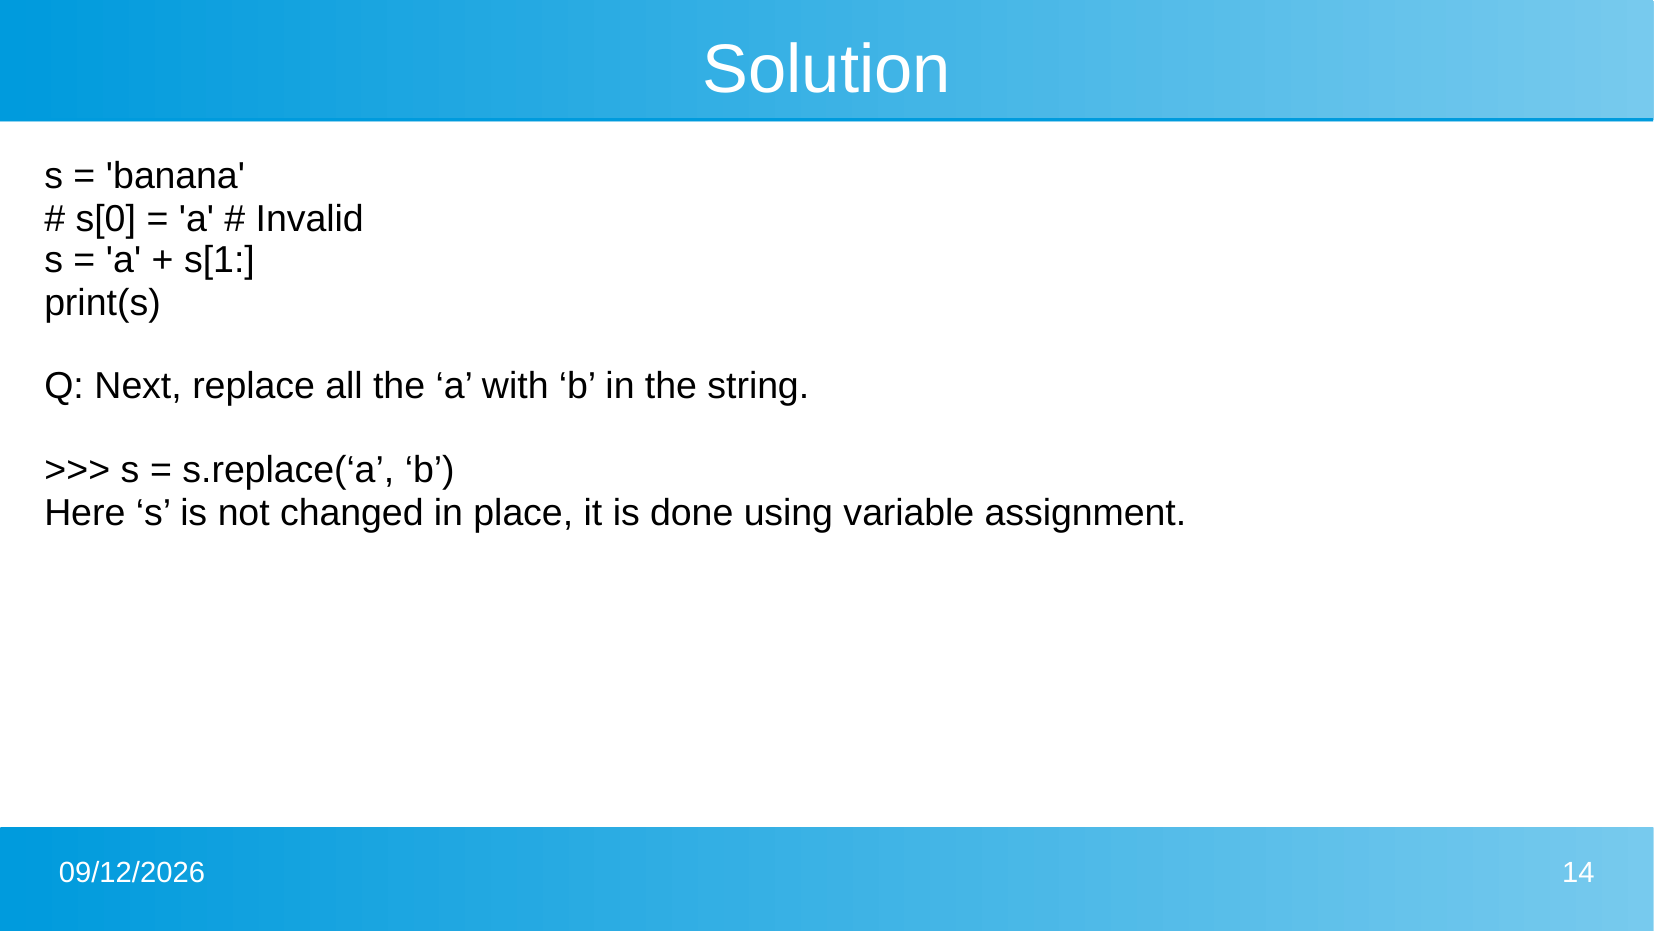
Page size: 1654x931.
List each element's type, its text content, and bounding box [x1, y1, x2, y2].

text_box s = 'banana' # s[0] = 'a' # Invalid s = 'a' + s[1:] print(s) Q: Next, replace all the ‘a’ with ‘b’ in the string. >>> s = s.replace(‘a’, ‘b’) Here ‘s’ is not changed in place, it is done using variable assignment. [29, 147, 1418, 583]
title Solution [59, 29, 1595, 108]
